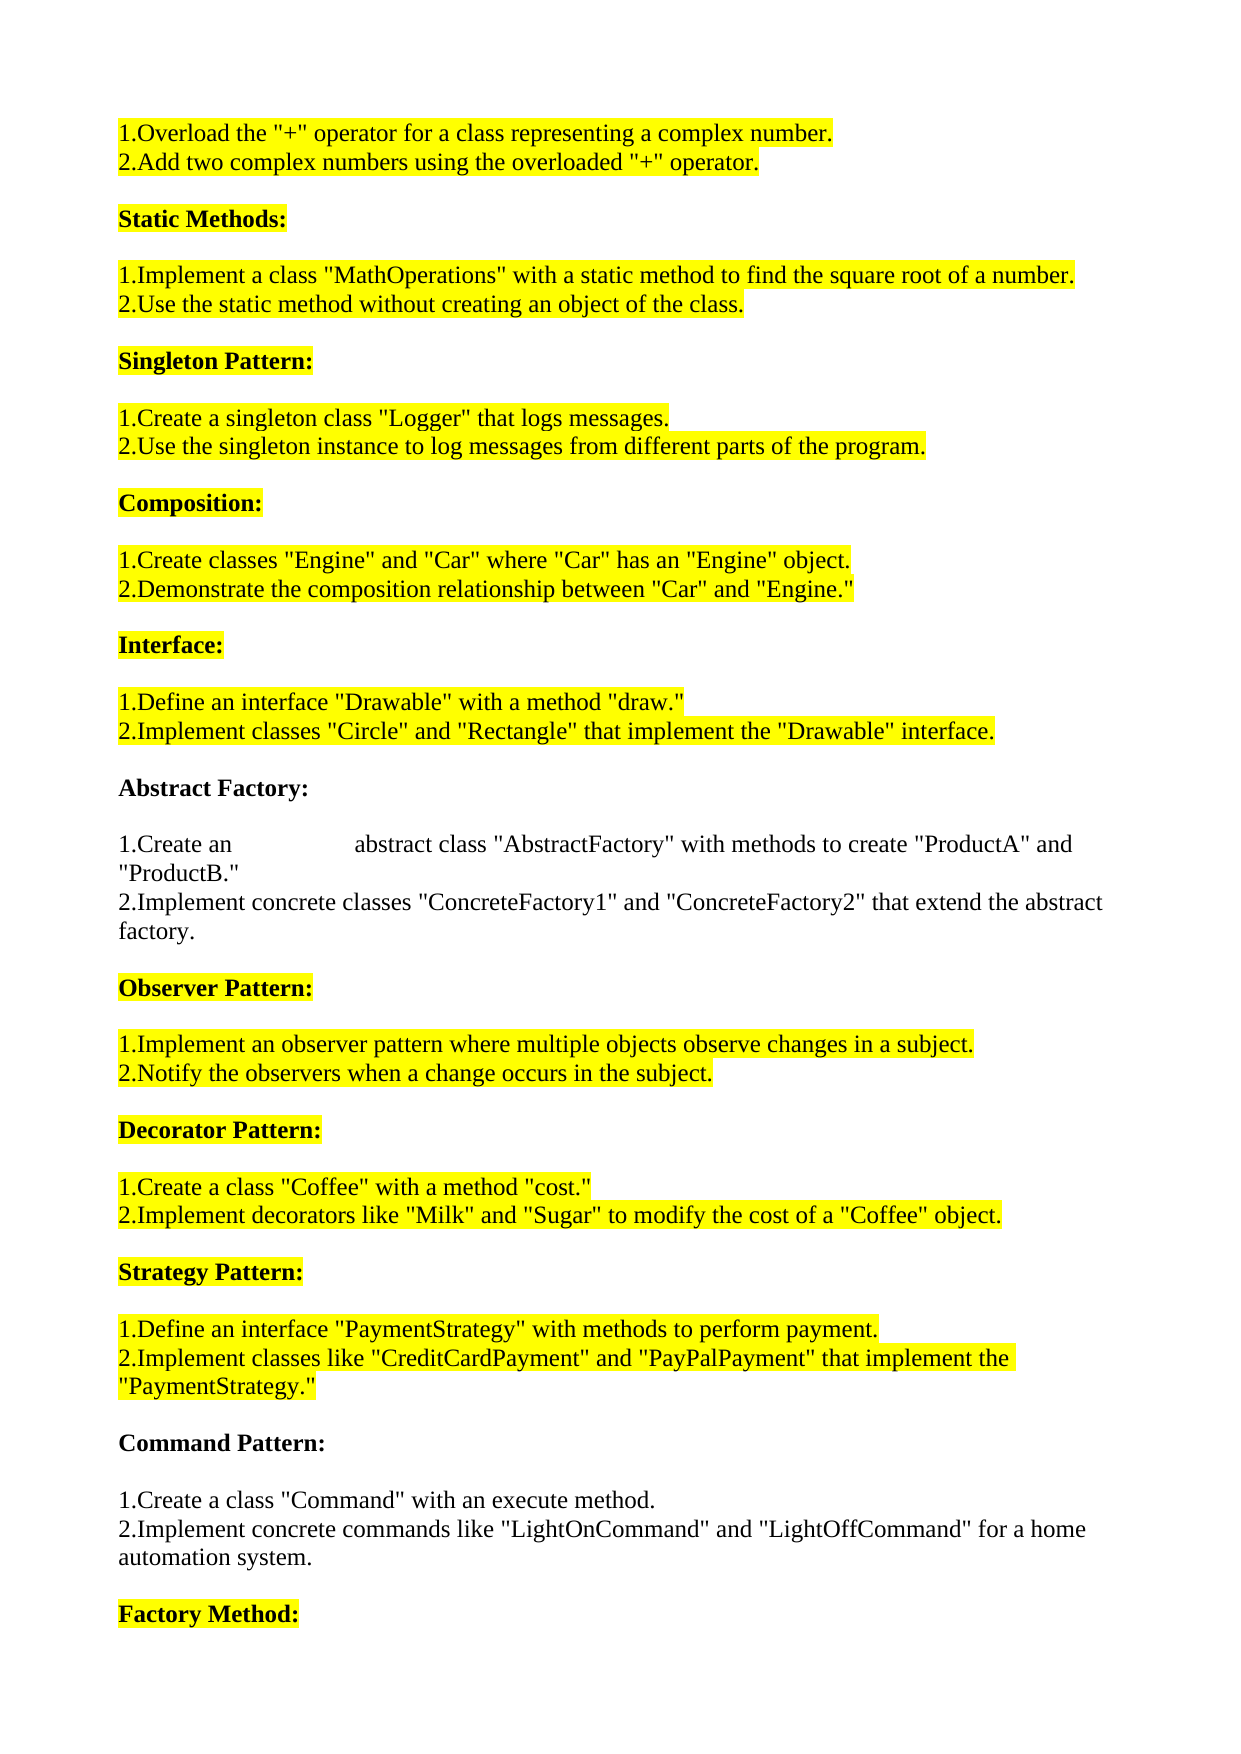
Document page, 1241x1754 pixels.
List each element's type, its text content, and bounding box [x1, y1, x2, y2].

text 2.Use the static method without creating an object of the class. [118, 289, 1122, 318]
text Composition: [118, 488, 1122, 517]
text 1.Implement a class "MathOperations" with a static method to find the square root of a number. [118, 260, 1122, 289]
text 2.Add two complex numbers using the overloaded "+" operator. [118, 147, 1122, 176]
text 1.Create an abstract class "AbstractFactory" with methods to create "ProductA" and "ProductB." [118, 829, 1122, 887]
text 1.Create classes "Engine" and "Car" where "Car" has an "Engine" object. [118, 545, 1122, 574]
text Observer Pattern: [118, 973, 1122, 1001]
text 2.Implement decorators like "Milk" and "Sugar" to modify the cost of a "Coffee" object. [118, 1200, 1122, 1229]
text Factory Method: [118, 1599, 1122, 1628]
text 1.Overload the "+" operator for a class representing a complex number. [118, 118, 1122, 147]
text 1.Define an interface "PaymentStrategy" with methods to perform payment. [118, 1314, 1122, 1343]
text Strategy Pattern: [118, 1257, 1122, 1286]
text 2.Implement concrete classes "ConcreteFactory1" and "ConcreteFactory2" that extend the abstract factory. [118, 887, 1122, 944]
text Singleton Pattern: [118, 346, 1122, 375]
text 2.Implement concrete commands like "LightOnCommand" and "LightOffCommand" for a home automation system. [118, 1514, 1122, 1571]
text 2.Use the singleton instance to log messages from different parts of the program. [118, 431, 1122, 460]
text Abstract Factory: [118, 773, 1122, 802]
text 1.Create a singleton class "Logger" that logs messages. [118, 403, 1122, 431]
text Command Pattern: [118, 1428, 1122, 1457]
text 1.Implement an observer pattern where multiple objects observe changes in a subject. [118, 1029, 1122, 1058]
text Static Methods: [118, 204, 1122, 232]
text 1.Create a class "Coffee" with a method "cost." [118, 1172, 1122, 1200]
text 2.Notify the observers when a change occurs in the subject. [118, 1058, 1122, 1087]
text Interface: [118, 631, 1122, 659]
text 2.Implement classes like "CreditCardPayment" and "PayPalPayment" that implement the "PaymentStrategy." [118, 1343, 1122, 1400]
text 1.Create a class "Command" with an execute method. [118, 1485, 1122, 1514]
text 1.Define an interface "Drawable" with a method "draw." [118, 687, 1122, 716]
text 2.Demonstrate the composition relationship between "Car" and "Engine." [118, 574, 1122, 602]
text 2.Implement classes "Circle" and "Rectangle" that implement the "Drawable" interface. [118, 716, 1122, 745]
text Decorator Pattern: [118, 1115, 1122, 1144]
